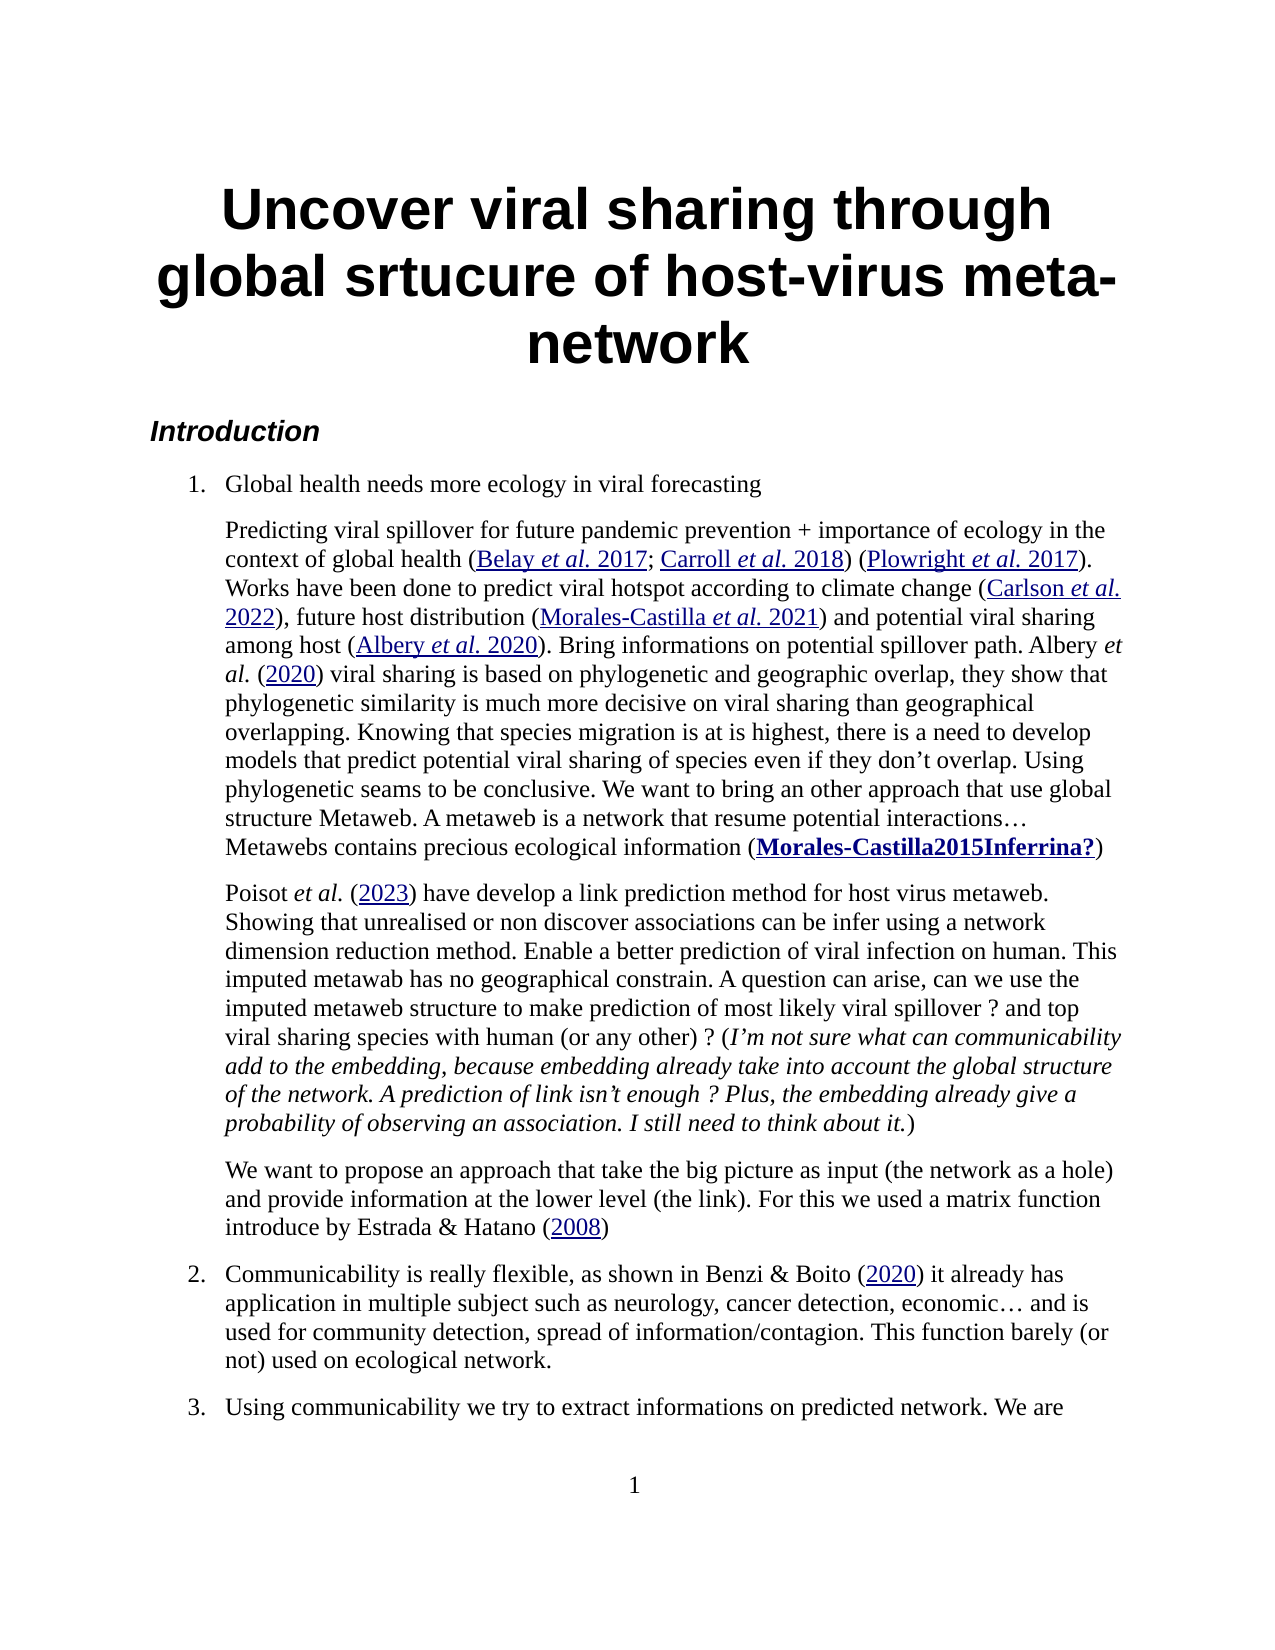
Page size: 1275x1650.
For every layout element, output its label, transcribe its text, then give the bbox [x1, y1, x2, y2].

list Communicability is really flexible, as shown in Benzi & Boito (2020) it already has application in multiple subject such as neurology, cancer detection, economic… and is used for community detection, spread of information/contagion. This function barely (or not) used on ecological network. [187, 1259, 1125, 1374]
title Uncover viral sharing through global srtucure of host-virus meta-network [150, 175, 1125, 376]
list Poisot et al. (2023) have develop a link prediction method for host virus metaweb. Showing that unrealised or non discover associations can be infer using a network dimension reduction method. Enable a better prediction of viral infection on human. This imputed metawab has no geographical constrain. A question can arise, can we use the imputed metaweb structure to make prediction of most likely viral spillover ? and top viral sharing species with human (or any other) ? (I’m not sure what can communicability add to the embedding, because embedding already take into account the global structure of the network. A prediction of link isn’t enough ? Plus, the embedding already give a probability of observing an association. I still need to think about it.) [187, 878, 1125, 1137]
subtitle Introduction [150, 414, 1125, 447]
list Global health needs more ecology in viral forecasting [187, 469, 1125, 497]
list We want to propose an approach that take the big picture as input (the network as a hole) and provide information at the lower level (the link). For this we used a matrix function introduce by Estrada & Hatano (2008) [187, 1155, 1125, 1241]
list Using communicability we try to extract informations on predicted network. We are [187, 1392, 1125, 1421]
list Predicting viral spillover for future pandemic prevention + importance of ecology in the context of global health (Belay et al. 2017; Carroll et al. 2018) (Plowright et al. 2017). Works have been done to predict viral hotspot according to climate change (Carlson et al. 2022), future host distribution (Morales-Castilla et al. 2021) and potential viral sharing among host (Albery et al. 2020). Bring informations on potential spillover path. Albery et al. (2020) viral sharing is based on phylogenetic and geographic overlap, they show that phylogenetic similarity is much more decisive on viral sharing than geographical overlapping. Knowing that species migration is at is highest, there is a need to develop models that predict potential viral sharing of species even if they don’t overlap. Using phylogenetic seams to be conclusive. We want to bring an other approach that use global structure Metaweb. A metaweb is a network that resume potential interactions… Metawebs contains precious ecological information (Morales-Castilla2015Inferrina?) [187, 515, 1125, 860]
